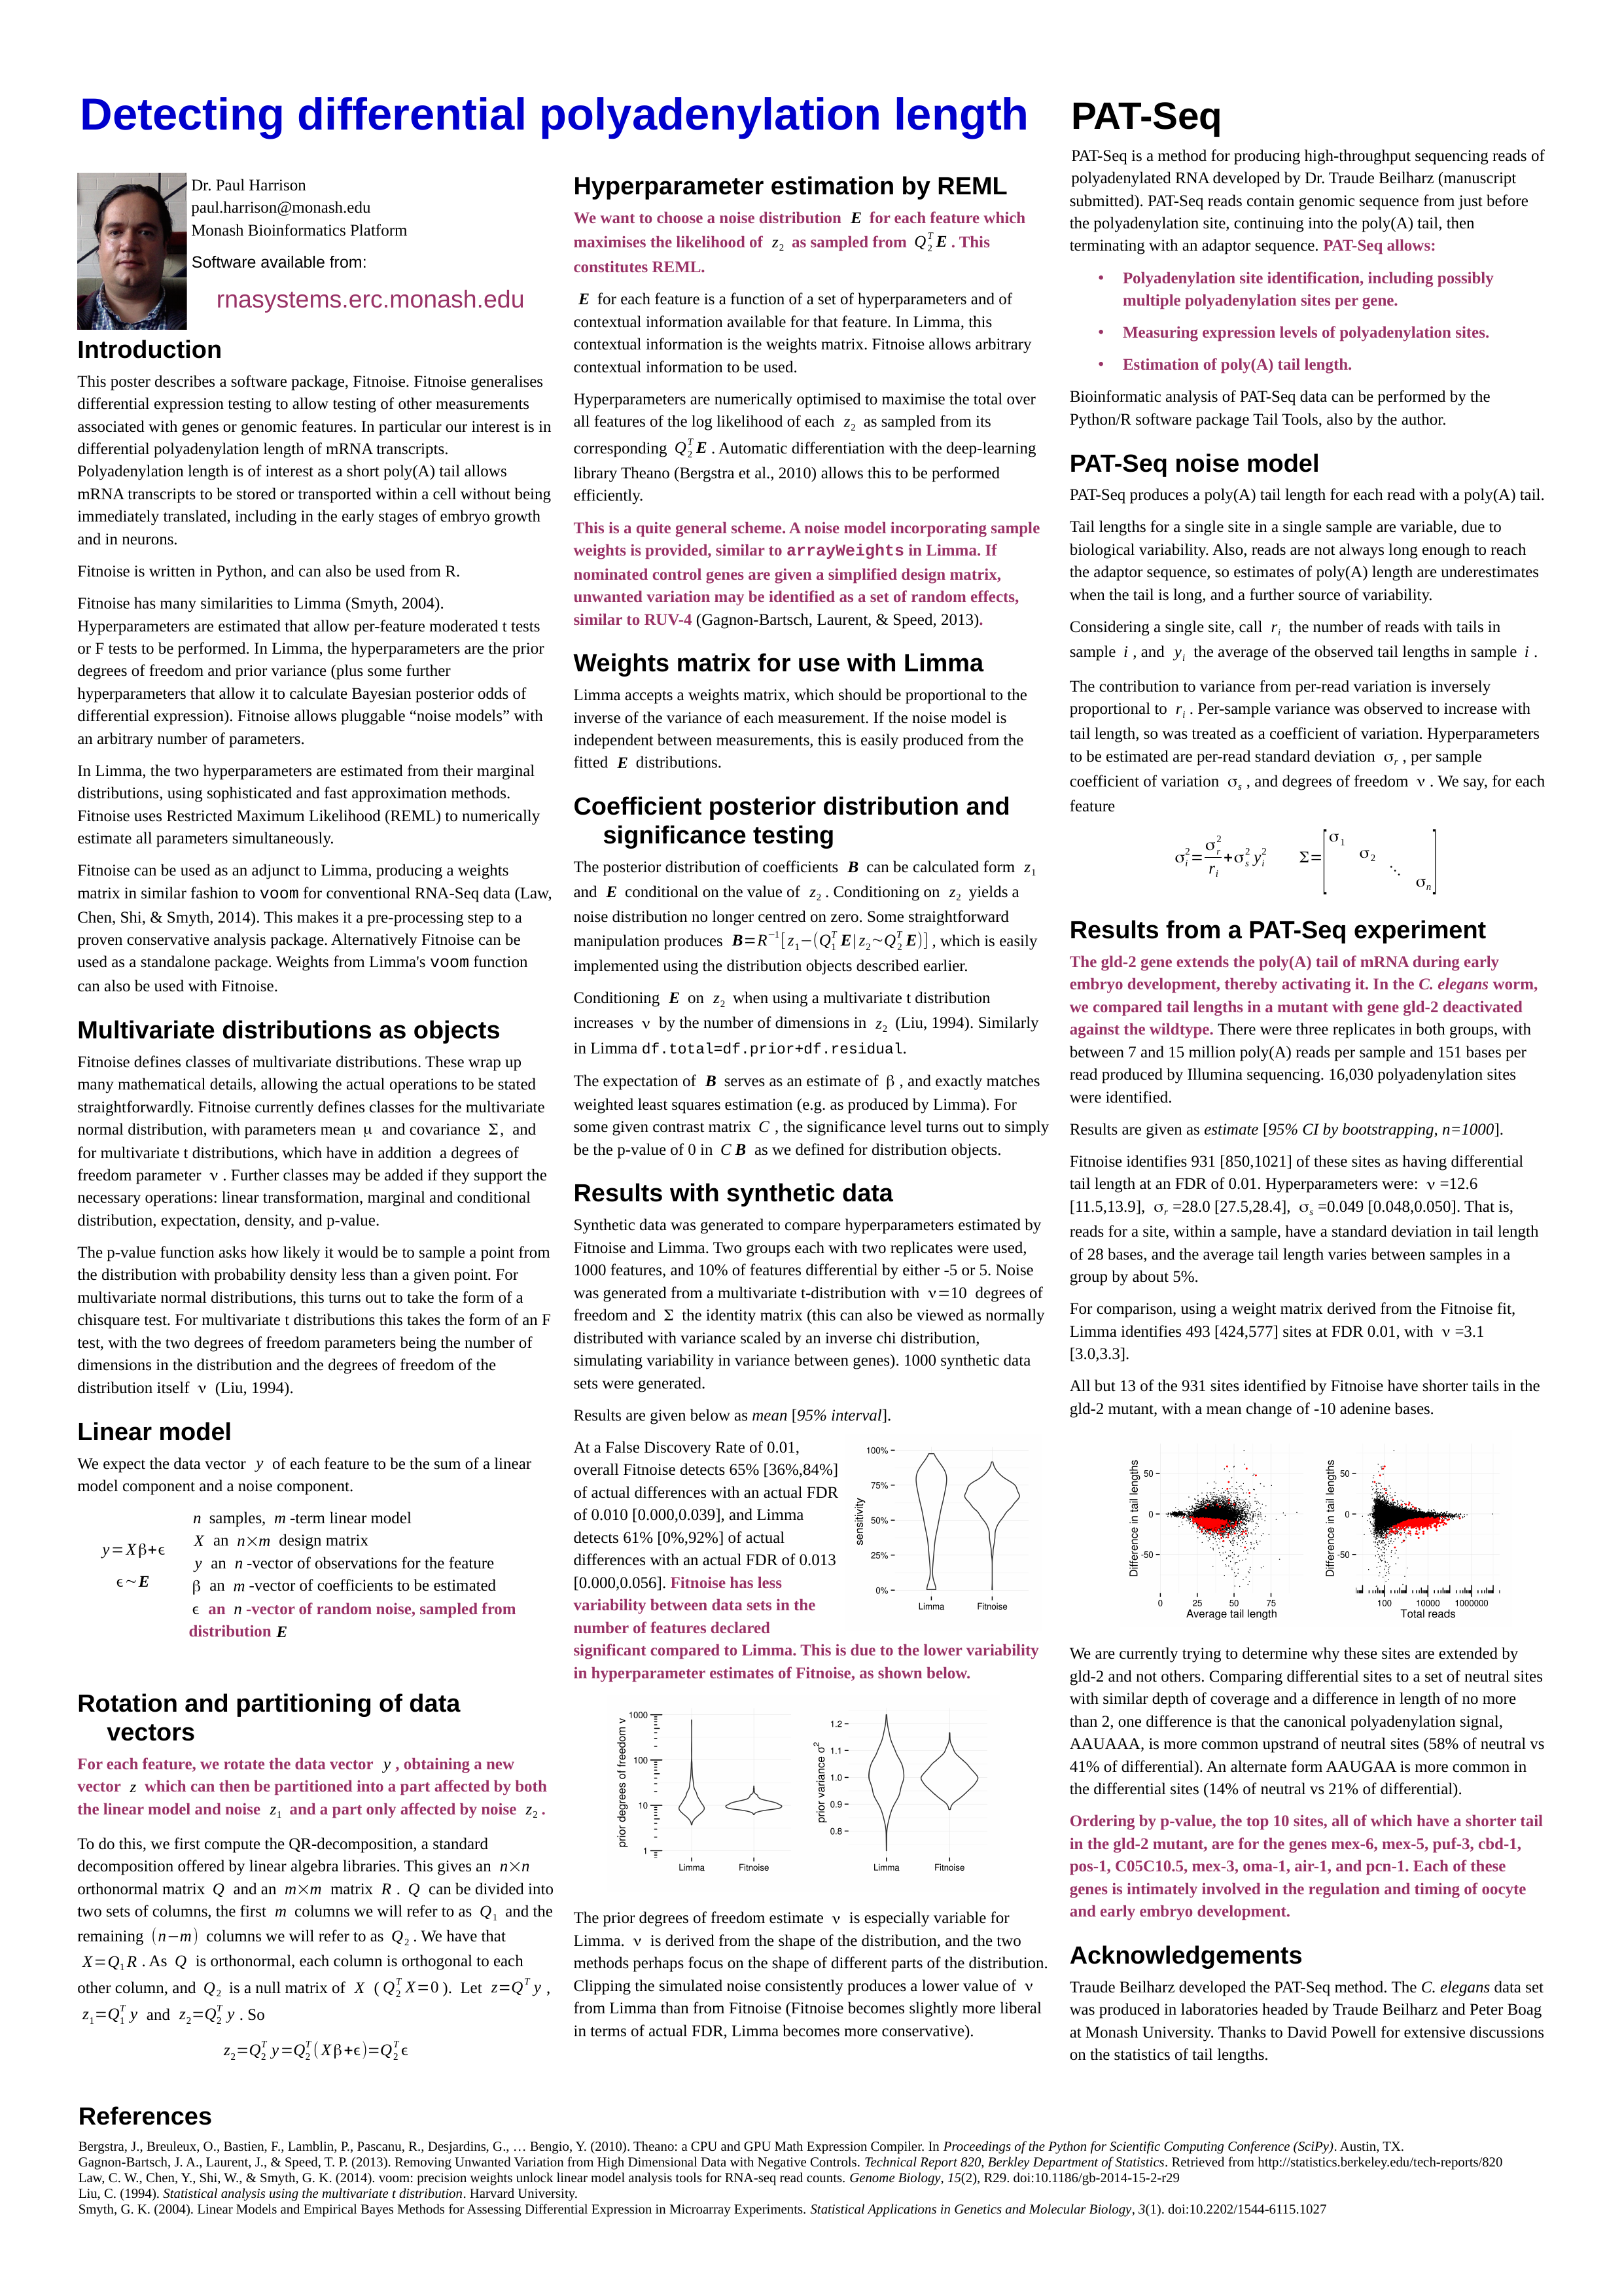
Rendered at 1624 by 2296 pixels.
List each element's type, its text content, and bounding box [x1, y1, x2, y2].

text Hyperparameters are numerically optimised to maximise the total over all features of the log likelihood of each as sampled from its corresponding . Automatic differentiation with the deep-learning library Theano (Bergstra et al., 2010) allows this to be performed efficiently. [573, 389, 1050, 504]
text Gagnon-Bartsch, J. A., Laurent, J., & Speed, T. P. (2013). Removing Unwanted Variation from High Dimensional Data with Negative Controls. Technical Report 820, Berkley Department of Statistics. Retrieved from http://statistics.berkeley.edu/tech-reports/820 [78, 2154, 1544, 2170]
text In Limma, the two hyperparameters are estimated from their marginal distributions, using sophisticated and fast approximation methods. Fitnoise uses Restricted Maximum Likelihood (REML) to numerically estimate all parameters simultaneously. [77, 761, 554, 847]
text Software available from: [187, 253, 554, 271]
text We expect the data vector of each feature to be the sum of a linear model component and a noise component. [77, 1454, 554, 1495]
text The posterior distribution of coefficients can be calculated form and conditional on the value of . Conditioning on yields a noise distribution no longer centred on zero. Some straightforward manipulation produces , which is easily implemented using the distribution objects described earlier. [573, 857, 1050, 975]
subtitle Hyperparameter estimation by REML [573, 164, 1050, 200]
picture [1120, 1430, 1513, 1627]
subtitle Introduction [77, 334, 554, 363]
subtitle Linear model [77, 1417, 554, 1445]
text Bioinformatic analysis of PAT-Seq data can be performed by the Python/R software package Tail Tools, also by the author. [1069, 387, 1546, 428]
subtitle Results from a PAT-Seq experiment [1069, 915, 1546, 944]
text For comparison, using a weight matrix derived from the Fitnoise fit, Limma identifies 493 [424,577] sites at FDR 0.01, with =3.1 [3.0,3.3]. [1069, 1299, 1546, 1363]
text Fitnoise is written in Python, and can also be used from R. [77, 561, 554, 580]
text Liu, C. (1994). Statistical analysis using the multivariate t distribution. Harvard University. [78, 2185, 1544, 2201]
subtitle Rotation and partitioning of data vectors [77, 1689, 554, 1746]
subtitle Acknowledgements [1069, 1941, 1546, 1969]
text Dr. Paul Harrison paul.harrison@monash.edu Monash Bioinformatics Platform [77, 77, 554, 239]
text Fitnoise defines classes of multivariate distributions. These wrap up many mathematical details, allowing the actual operations to be stated straightforwardly. Fitnoise currently defines classes for the multivariate normal distribution, with parameters mean and covariance and for multivariate t distributions, which have in addition a degrees of freedom parameter . Further classes may be added if they support the necessary operations: linear transformation, marginal and conditional distribution, expectation, density, and p-value. [77, 1052, 554, 1229]
text This poster describes a software package, Fitnoise. Fitnoise generalises differential expression testing to allow testing of other measurements associated with genes or genomic features. In particular our interest is in differential polyadenylation length of mRNA transcripts. Polyadenylation length is of interest as a short poly(A) tail allows mRNA transcripts to be stored or transported within a cell without being immediately translated, including in the early stages of embryo growth and in neurons. [77, 372, 554, 548]
table_header [77, 1508, 188, 1650]
text Considering a single site, call the number of reads with tails in sample , and the average of the observed tail lengths in sample . [1069, 617, 1546, 663]
text The gld-2 gene extends the poly(A) tail of mRNA during early embryo development, thereby activating it. In the C. elegans worm, we compared tail lengths in a mutant with gene gld-2 deactivated against the wildtype. There were three replicates in both groups, with between 7 and 15 million poly(A) reads per sample and 151 bases per read produced by Illumina sequencing. 16,030 polyadenylation sites were identified. [1069, 952, 1546, 1106]
text PAT-Seq is a method for producing high-throughput sequencing reads of polyadenylated RNA developed by Dr. Traude Beilharz (manuscript submitted). PAT-Seq reads contain genomic sequence from just before the polyadenylation site, continuing into the poly(A) tail, then terminating with an adaptor sequence. PAT-Seq allows: [1069, 146, 1546, 255]
text Fitnoise can be used as an adjunct to Limma, producing a weights matrix in similar fashion to voom for conventional RNA-Seq data (Law, Chen, Shi, & Smyth, 2014). This makes it a pre-processing step to a proven conservative analysis package. Alternatively Fitnoise can be used as a standalone package. Weights from Limma's voom function can also be used with Fitnoise. [77, 861, 554, 995]
text Ordering by p-value, the top 10 sites, all of which have a shorter tail in the gld-2 mutant, are for the genes mex-6, mex-5, puf-3, cbd-1, pos-1, C05C10.5, mex-3, oma-1, air-1, and pcn-1. Each of these genes is intimately involved in the regulation and timing of oocyte and early embryo development. [1069, 1811, 1546, 1920]
text Bergstra, J., Breuleux, O., Bastien, F., Lamblin, P., Pascanu, R., Desjardins, G., … Bengio, Y. (2010). Theano: a CPU and GPU Math Expression Compiler. In Proceedings of the Python for Scientific Computing Conference (SciPy). Austin, TX. [78, 2138, 1544, 2154]
text Law, C. W., Chen, Y., Shi, W., & Smyth, G. K. (2014). voom: precision weights unlock linear model analysis tools for RNA-seq read counts. Genome Biology, 15(2), R29. doi:10.1186/gb-2014-15-2-r29 [78, 2170, 1544, 2185]
text All but 13 of the 931 sites identified by Fitnoise have shorter tails in the gld-2 mutant, with a mean change of -10 adenine bases. [1069, 1376, 1546, 1417]
text Fitnoise has many similarities to Limma (Smyth, 2004). Hyperparameters are estimated that allow per-feature moderated t tests or F tests to be performed. In Limma, the hyperparameters are the prior degrees of freedom and prior variance (plus some further hyperparameters that allow it to calculate Bayesian posterior odds of differential expression). Fitnoise allows pluggable “noise models” with an arbitrary number of parameters. [77, 593, 554, 748]
list Polyadenylation site identification, including possibly multiple polyadenylation sites per gene. [1098, 268, 1546, 309]
text Tail lengths for a single site in a single sample are variable, due to biological variability. Also, reads are not always long enough to reach the adaptor sequence, so estimates of poly(A) length are underestimates when the tail is long, and a further source of variability. [1069, 518, 1546, 604]
text The prior degrees of freedom estimate is especially variable for Limma. is derived from the shape of the distribution, and the two methods perhaps focus on the shape of different parts of the distribution. Clipping the simulated noise consistently produces a lower value of from Limma than from Fitnoise (Fitnoise becomes slightly more liberal in terms of actual FDR, Limma becomes more conservative). [573, 1908, 1050, 2040]
text We are currently trying to determine why these sites are extended by gld-2 and not others. Comparing differential sites to a set of neutral sites with similar depth of coverage and a difference in length of no more than 2, one difference is that the canonical polyadenylation signal, AAUAAA, is more common upstrand of neutral sites (58% of neutral vs 41% of differential). An alternate form AAUGAA is more common in the differential sites (14% of neutral vs 21% of differential). [1069, 1644, 1546, 1798]
picture [845, 1434, 1042, 1631]
subtitle Weights matrix for use with Limma [573, 648, 1050, 677]
list Measuring expression levels of polyadenylation sites. [1098, 323, 1546, 342]
text Synthetic data was generated to compare hyperparameters estimated by Fitnoise and Limma. Two groups each with two replicates were used, 1000 features, and 10% of features differential by either -5 or 5. Noise was generated from a multivariate t-distribution with degrees of freedom and the identity matrix (this can also be viewed as normally distributed with variance scaled by an inverse chi distribution, simulating variability in variance between genes). 1000 synthetic data sets were generated. [573, 1215, 1050, 1392]
text Traude Beilharz developed the PAT-Seq method. The C. elegans data set was produced in laboratories headed by Traude Beilharz and Peter Boag at Monash University. Thanks to David Powell for extensive discussions on the statistics of tail lengths. [1069, 1977, 1546, 2064]
title PAT-Seq [1069, 94, 1546, 137]
subtitle Results with synthetic data [573, 1178, 1050, 1207]
text Limma accepts a weights matrix, which should be proportional to the inverse of the variance of each measurement. If the noise model is independent between measurements, this is easily produced from the fitted distributions. [573, 685, 1050, 771]
text The contribution to variance from per-read variation is inversely proportional to . Per-sample variance was observed to increase with tail length, so was treated as a coefficient of variation. Hyperparameters to be estimated are per-read standard deviation , per sample coefficient of variation , and degrees of freedom . We say, for each feature [1069, 677, 1546, 815]
text This is a quite general scheme. A noise model incorporating sample weights is provided, similar to arrayWeights in Limma. If nominated control genes are given a simplified design matrix, unwanted variation may be identified as a set of random effects, similar to RUV-4 (Gagnon-Bartsch, Laurent, & Speed, 2013). [573, 518, 1050, 628]
text To do this, we first compute the QR-decomposition, a standard decomposition offered by linear algebra libraries. This gives an orthonormal matrix and an matrix . can be divided into two sets of columns, the first columns we will refer to as and the remaining columns we will refer to as . We have that . As is orthonormal, each column is orthogonal to each other column, and is a null matrix of (). Let , and . So [77, 1834, 554, 2026]
list Estimation of poly(A) tail length. [1098, 355, 1546, 374]
subtitle Multivariate distributions as objects [77, 1016, 554, 1044]
text The p-value function asks how likely it would be to sample a point from the distribution with probability density less than a given point. For multivariate normal distributions, this turns out to take the form of a chisquare test. For multivariate t distributions this takes the form of an F test, with the two degrees of freedom parameters being the number of dimensions in the distribution and the degrees of freedom of the distribution itself (Liu, 1994). [77, 1243, 554, 1397]
title Detecting differential polyadenylation length [80, 88, 1063, 139]
subtitle References [78, 2102, 1544, 2130]
text At a False Discovery Rate of 0.01, overall Fitnoise detects 65% [36%,84%] of actual differences with an actual FDR of 0.010 [0.000,0.039], and Limma detects 61% [0%,92%] of actual differences with an actual FDR of 0.013 [0.000,0.056]. Fitnoise has less variability between data sets in the number of features declared significant compared to Limma. This is due to the lower variability in hyperparameter estimates of Fitnoise, as shown below. [573, 1438, 1050, 1682]
text Fitnoise identifies 931 [850,1021] of these sites as having differential tail length at an FDR of 0.01. Hyperparameters were: =12.6 [11.5,13.9], =28.0 [27.5,28.4], =0.049 [0.048,0.050]. That is, reads for a site, within a sample, have a standard deviation in tail length of 28 bases, and the average tail length varies between samples in a group by about 5%. [1069, 1152, 1546, 1286]
picture [607, 1695, 1000, 1892]
subtitle PAT-Seq noise model [1069, 448, 1546, 477]
text Results are given as estimate [95% CI by bootstrapping, n=1000]. [1069, 1120, 1546, 1139]
subtitle Coefficient posterior distribution and significance testing [573, 792, 1050, 849]
text rnasystems.erc.monash.edu [187, 285, 554, 313]
table_header samples, -term linear model an design matrix an -vector of observations for the feature an -vector of coefficients to be estimated an -vector of random noise, sampled from distribution [188, 1508, 554, 1650]
text Smyth, G. K. (2004). Linear Models and Empirical Bayes Methods for Assessing Differential Expression in Microarray Experiments. Statistical Applications in Genetics and Molecular Biology, 3(1). doi:10.2202/1544-6115.1027 [78, 2201, 1544, 2217]
text PAT-Seq produces a poly(A) tail length for each read with a poly(A) tail. [1069, 485, 1546, 504]
text Conditioning on when using a multivariate t distribution increases by the number of dimensions in (Liu, 1994). Similarly in Limma df.total=df.prior+df.residual. [573, 988, 1050, 1058]
text Results are given below as mean [95% interval]. [573, 1405, 1050, 1424]
picture [77, 173, 187, 330]
text We want to choose a noise distribution for each feature which maximises the likelihood of as sampled from . This constitutes REML. [573, 208, 1050, 276]
text for each feature is a function of a set of hyperparameters and of contextual information available for that feature. In Limma, this contextual information is the weights matrix. Fitnoise allows arbitrary contextual information to be used. [573, 289, 1050, 376]
text For each feature, we rotate the data vector , obtaining a new vector which can then be partitioned into a part affected by both the linear model and noise and a part only affected by noise . [77, 1754, 554, 1820]
text The expectation of serves as an estimate of , and exactly matches weighted least squares estimation (e.g. as produced by Limma). For some given contrast matrix , the significance level turns out to simply be the p-value of 0 in as we defined for distribution objects. [573, 1071, 1050, 1159]
